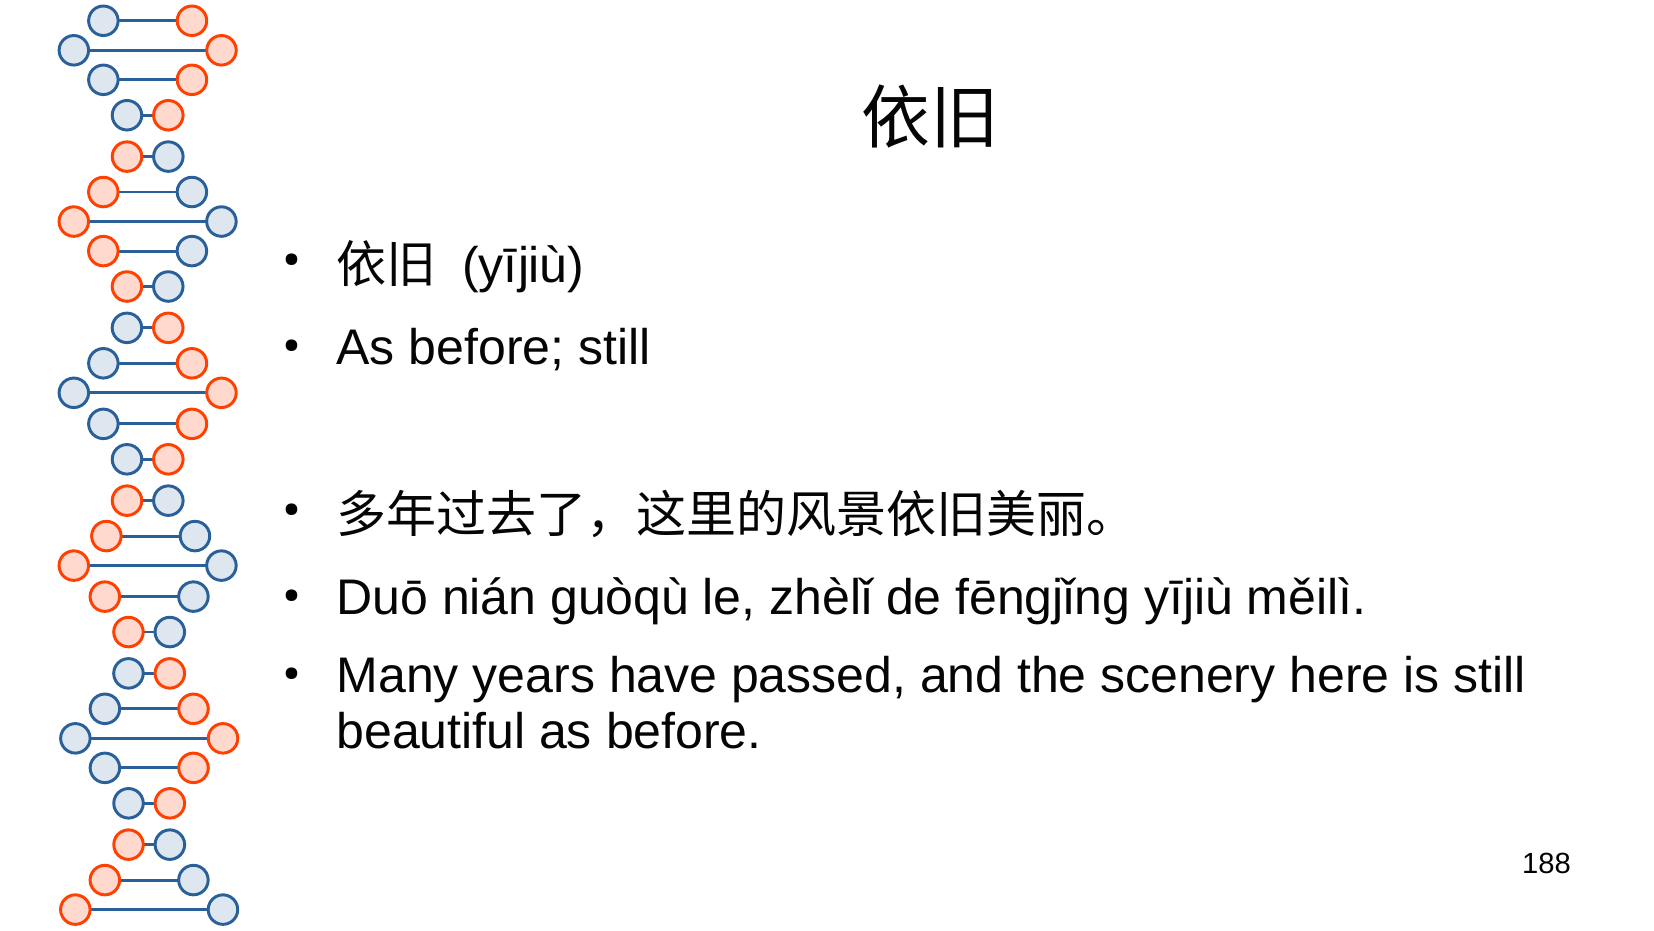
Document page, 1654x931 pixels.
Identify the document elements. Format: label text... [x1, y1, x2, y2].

list 依旧 (yījiù) As before; still 多年过去了，这里的风景依旧美丽。 Duō nián guòqù le, zhèlǐ de fēngjǐng yījiù měilì. Many years have passed, and the scenery here is still beautiful as before. [265, 224, 1595, 764]
title 依旧 [265, 35, 1595, 189]
